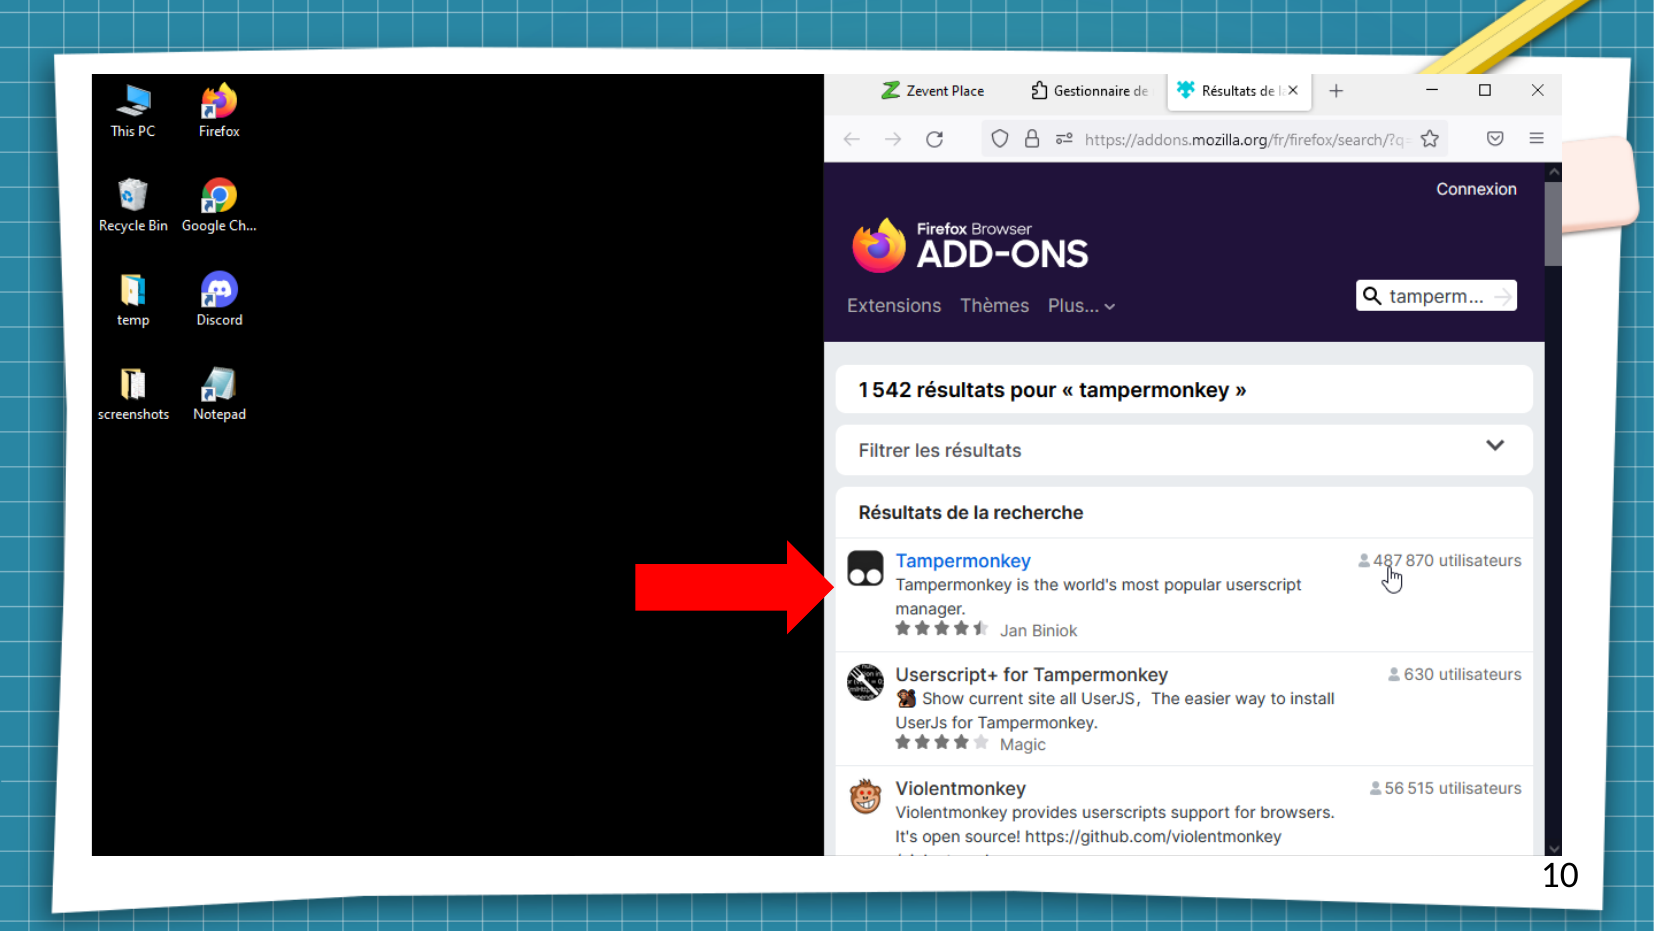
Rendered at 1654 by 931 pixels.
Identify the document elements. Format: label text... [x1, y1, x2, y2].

text_box [636, 542, 833, 632]
text_box 10 [1525, 842, 1598, 904]
picture [91, 74, 1562, 856]
